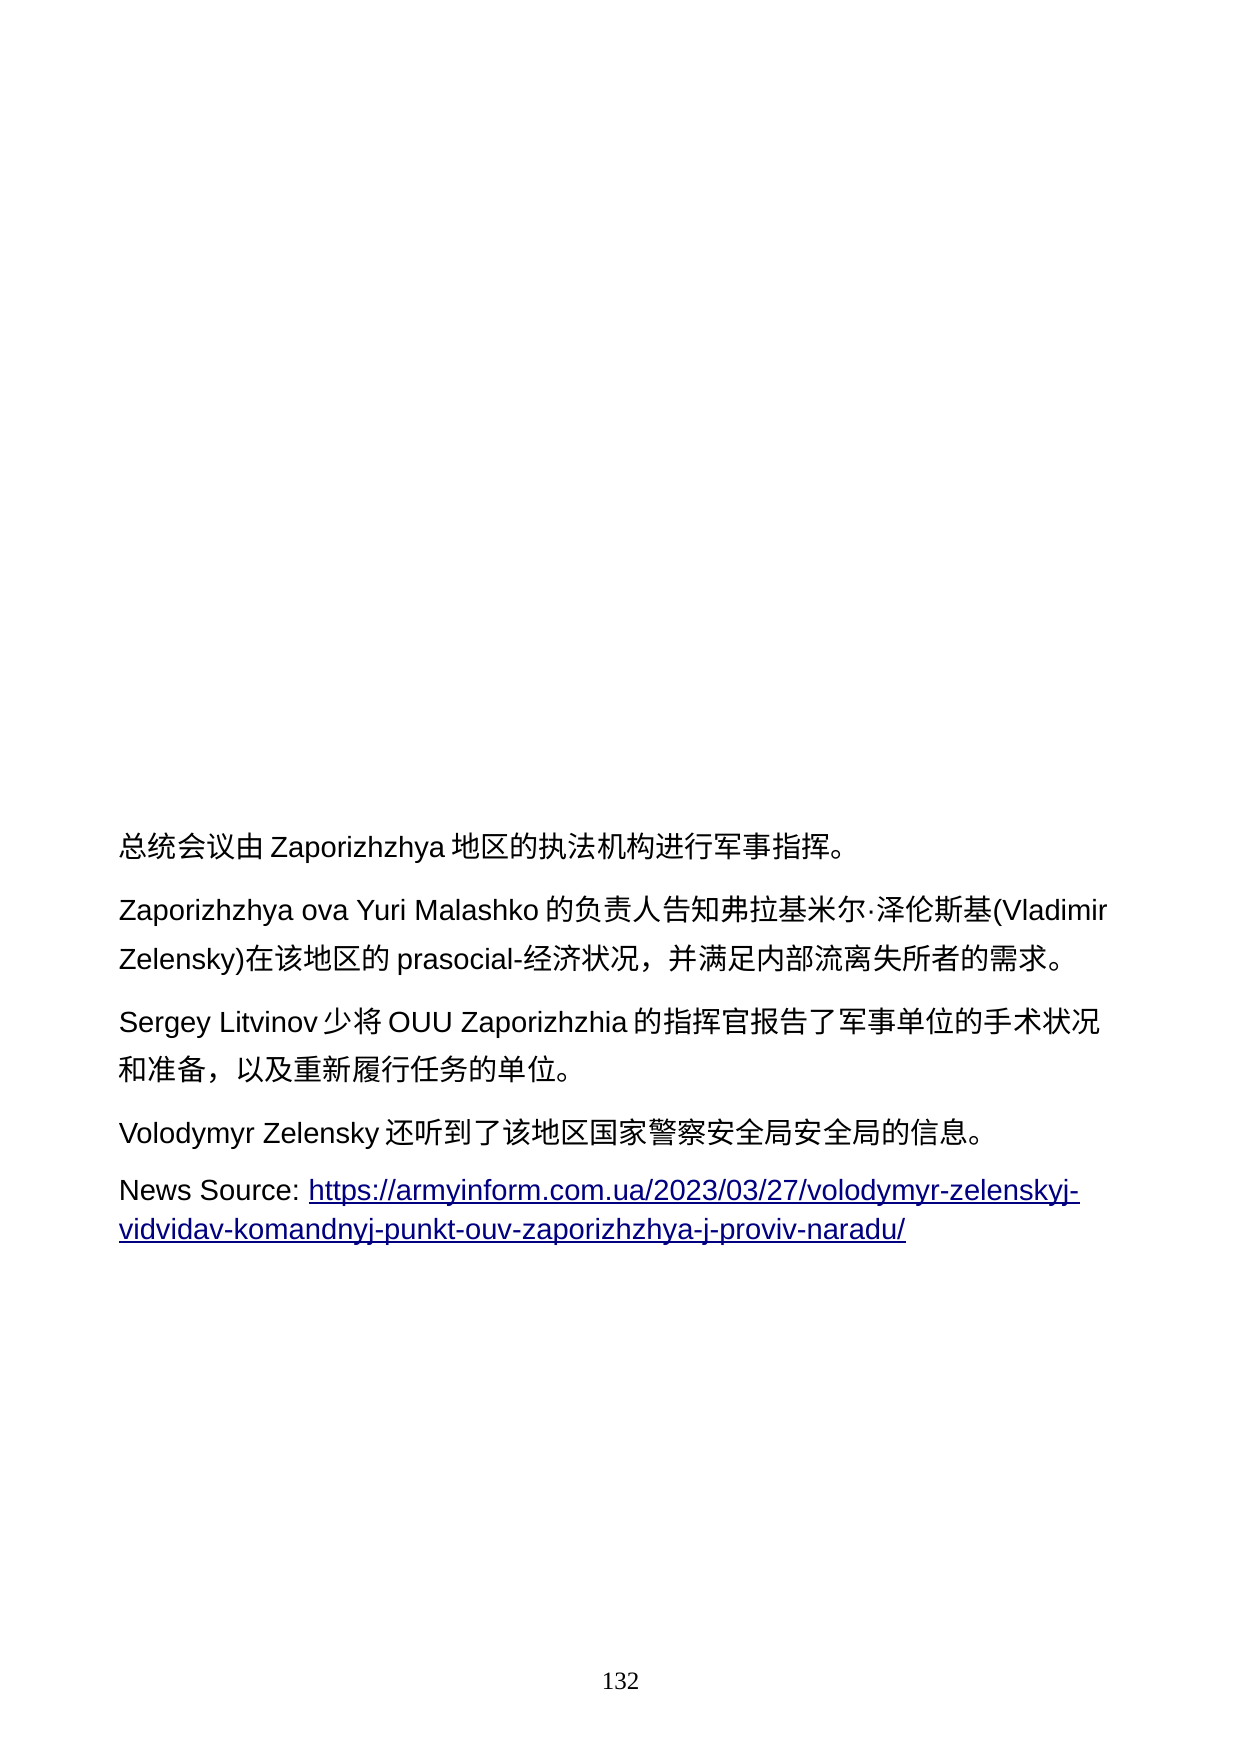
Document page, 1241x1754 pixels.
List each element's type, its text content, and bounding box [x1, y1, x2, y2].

text Sergey Litvinov少将OUU Zaporizhzhia的指挥官报告了军事单位的手术状况和准备，以及重新履行任务的单位。 [118, 998, 1122, 1089]
text News Source: https://armyinform.com.ua/2023/03/27/volodymyr-zelenskyj-vidvidav-komandnyj-punkt-ouv-zaporizhzhya-j-proviv-naradu/ [118, 1173, 1122, 1245]
text Zaporizhzhya ova Yuri Malashko的负责人告知弗拉基米尔·泽伦斯基(Vladimir Zelensky)在该地区的prasocial-经济状况，并满足内部流离失所者的需求。 [118, 887, 1122, 978]
text 总统会议由Zaporizhzhya地区的执法机构进行军事指挥。 [118, 118, 1122, 866]
text Volodymyr Zelensky还听到了该地区国家警察安全局安全局的信息。 [118, 1110, 1122, 1152]
